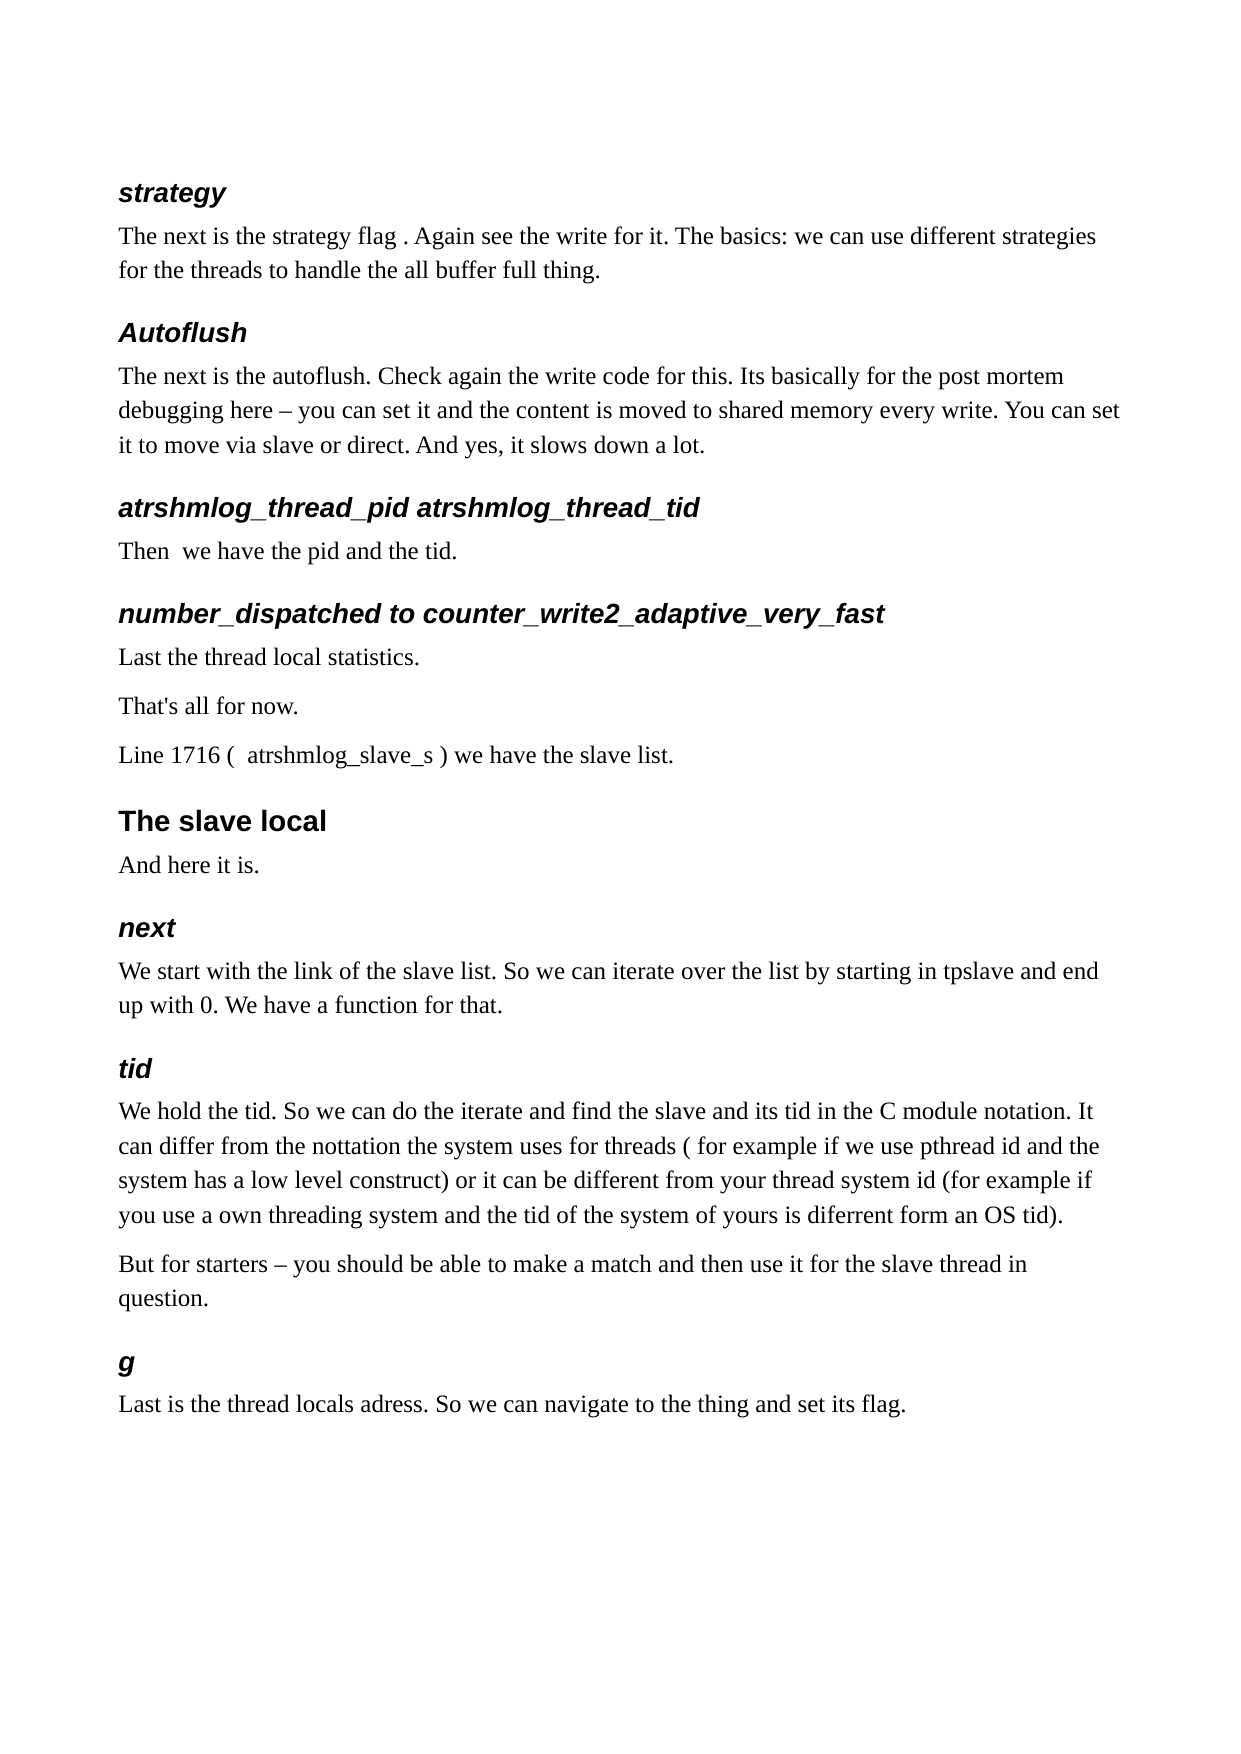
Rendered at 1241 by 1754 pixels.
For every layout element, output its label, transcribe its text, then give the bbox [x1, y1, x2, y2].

subtitle atrshmlog_thread_pid atrshmlog_thread_tid [118, 492, 1122, 523]
subtitle Autoflush [118, 317, 1122, 349]
text But for starters – you should be able to make a match and then use it for the slave thread in question. [118, 1249, 1122, 1312]
text Then we have the pid and the tid. [118, 536, 1122, 565]
subtitle next [118, 912, 1122, 943]
text Last is the thread locals adress. So we can navigate to the thing and set its flag. [118, 1389, 1122, 1418]
text Line 1716 ( atrshmlog_slave_s ) we have the slave list. [118, 740, 1122, 769]
text We hold the tid. So we can do the iterate and find the slave and its tid in the C module notation. It can differ from the nottation the system uses for threads ( for example if we use pthread id and the system has a low level construct) or it can be different from your thread system id (for example if you use a own threading system and the tid of the system of yours is diferrent form an OS tid). [118, 1096, 1122, 1228]
text And here it is. [118, 850, 1122, 879]
subtitle g [118, 1345, 1122, 1377]
text The next is the autoflush. Check again the write code for this. Its basically for the post mortem debugging here – you can set it and the content is moved to shared memory every write. You can set it to move via slave or direct. And yes, it slows down a lot. [118, 361, 1122, 459]
text We start with the link of the slave list. So we can iterate over the list by starting in tpslave and end up with 0. We have a function for that. [118, 956, 1122, 1019]
subtitle The slave local [118, 804, 1122, 837]
text Last the thread local statistics. [118, 642, 1122, 671]
text That's all for now. [118, 691, 1122, 720]
text The next is the strategy flag . Again see the write for it. The basics: we can use different strategies for the threads to handle the all buffer full thing. [118, 221, 1122, 284]
subtitle strategy [118, 176, 1122, 208]
subtitle number_dispatched to counter_write2_adaptive_very_fast [118, 598, 1122, 629]
subtitle tid [118, 1052, 1122, 1084]
